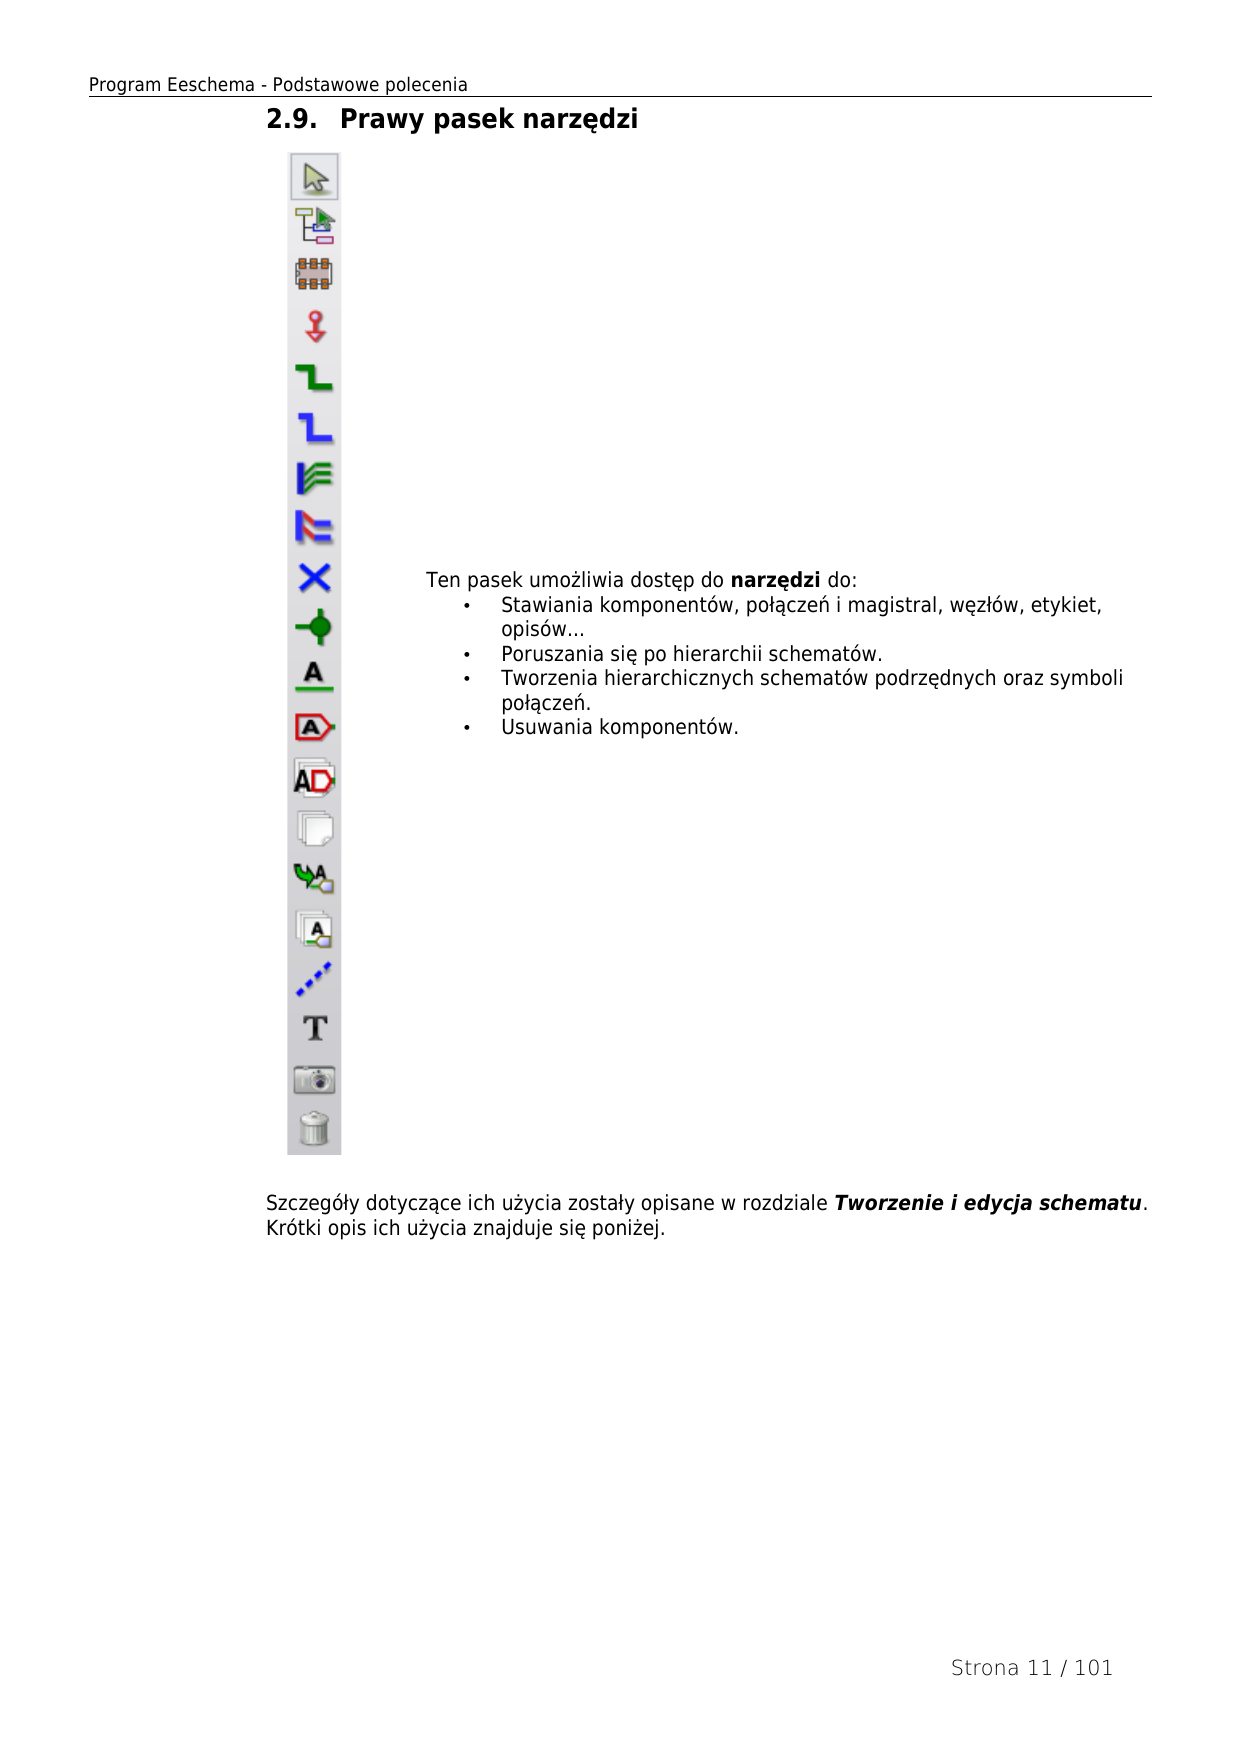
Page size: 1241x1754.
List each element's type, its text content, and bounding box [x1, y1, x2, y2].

text Szczegóły dotyczące ich użycia zostały opisane w rozdziale Tworzenie i edycja schematu. [266, 1191, 1152, 1216]
picture [286, 152, 342, 1155]
table_header Ten pasek umożliwia dostęp do narzędzi do: Stawiania komponentów, połączeń i magistral, węzłów, etykiet, opisów... Poruszania się po hierarchii schematów. Tworzenia hierarchicznych schematów podrzędnych oraz symboli połączeń. Usuwania komponentów. [408, 141, 1135, 1167]
subtitle Prawy pasek narzędzi [266, 103, 1152, 135]
table_header [269, 141, 408, 1167]
text Krótki opis ich użycia znajduje się poniżej. [266, 1216, 1152, 1240]
